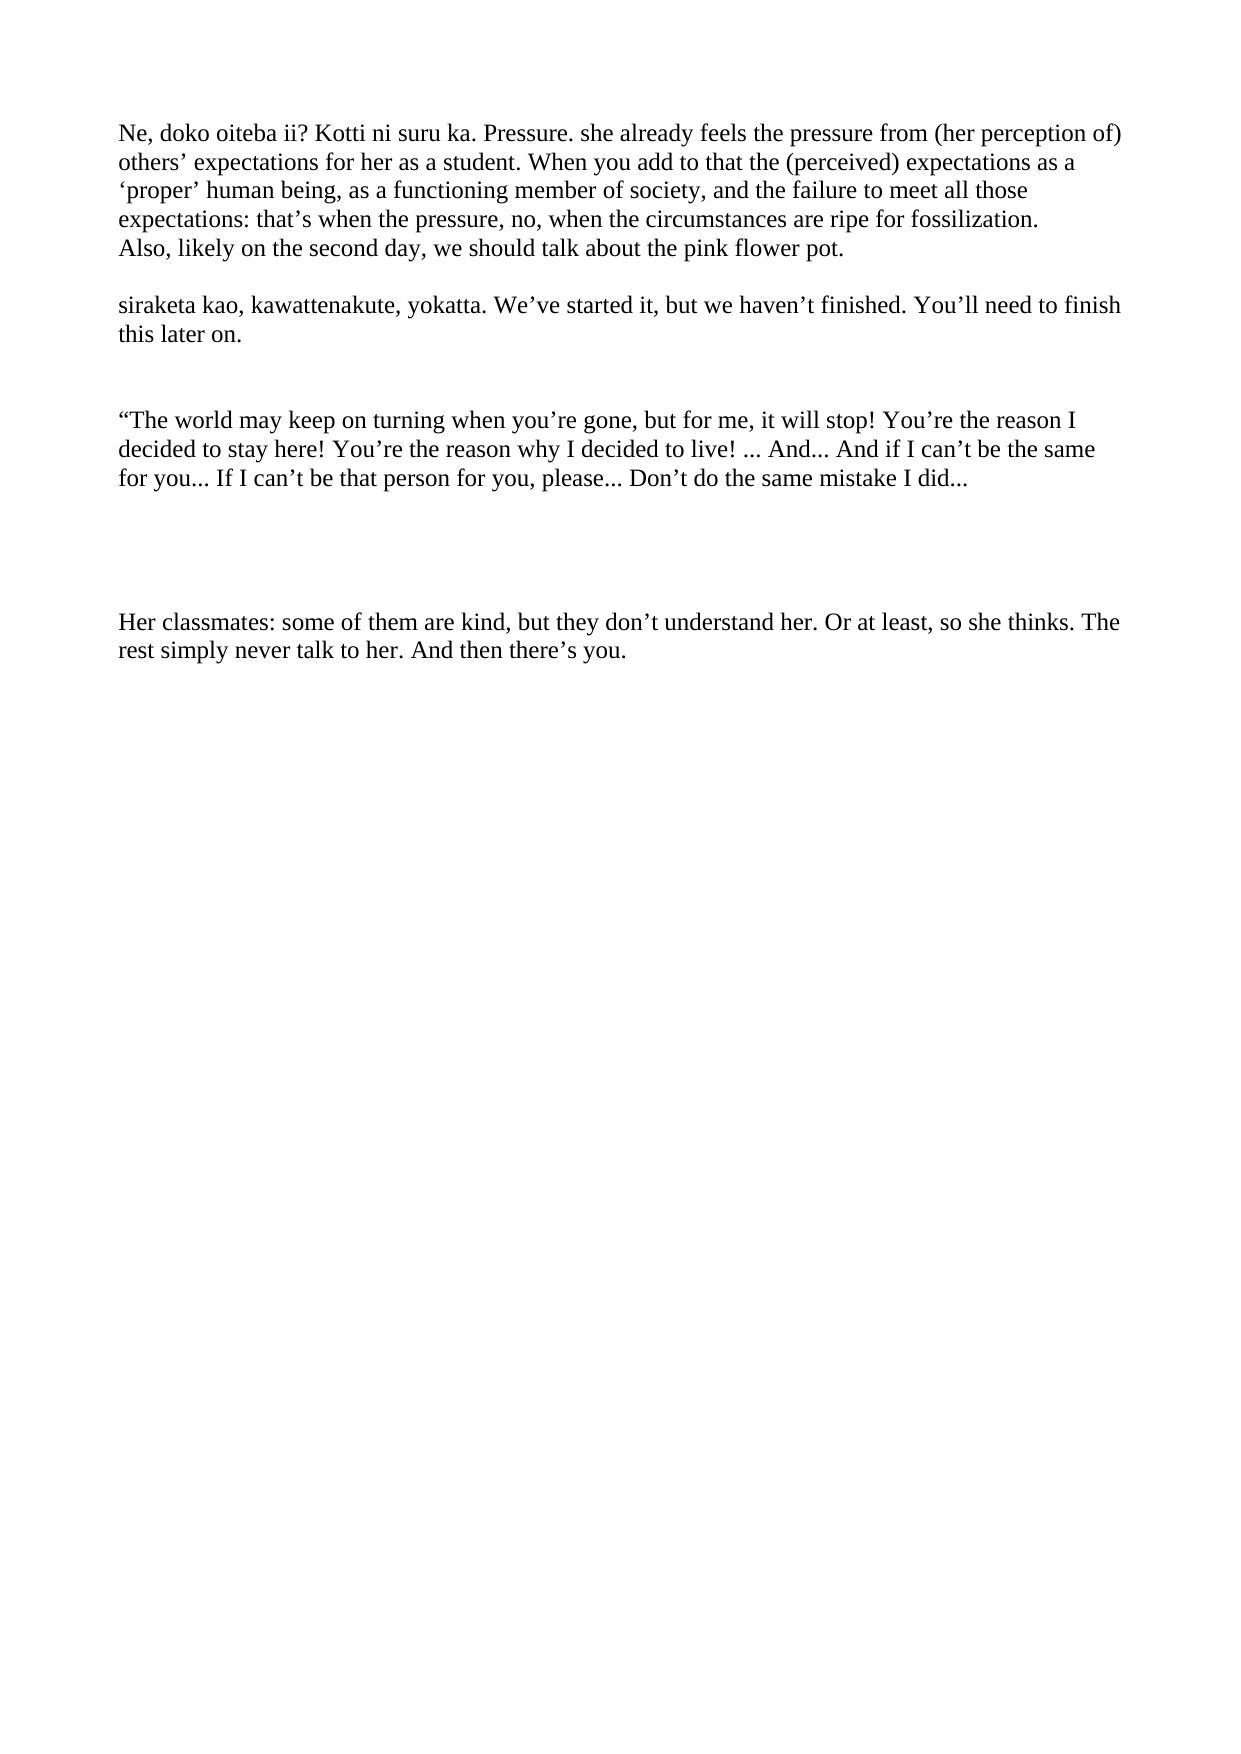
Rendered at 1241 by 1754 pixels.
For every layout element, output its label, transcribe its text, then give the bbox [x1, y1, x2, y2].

text siraketa kao, kawattenakute, yokatta. We’ve started it, but we haven’t finished. You’ll need to finish this later on. [118, 291, 1122, 348]
text Her classmates: some of them are kind, but they don’t understand her. Or at least, so she thinks. The rest simply never talk to her. And then there’s you. [118, 607, 1122, 664]
text “The world may keep on turning when you’re gone, but for me, it will stop! You’re the reason I decided to stay here! You’re the reason why I decided to live! ... And... And if I can’t be the same for you... If I can’t be that person for you, please... Don’t do the same mistake I did... [118, 406, 1122, 492]
text Ne, doko oiteba ii? Kotti ni suru ka. Pressure. she already feels the pressure from (her perception of) others’ expectations for her as a student. When you add to that the (perceived) expectations as a ‘proper’ human being, as a functioning member of society, and the failure to meet all those expectations: that’s when the pressure, no, when the circumstances are ripe for fossilization. [118, 118, 1122, 233]
text Also, likely on the second day, we should talk about the pink flower pot. [118, 233, 1122, 262]
